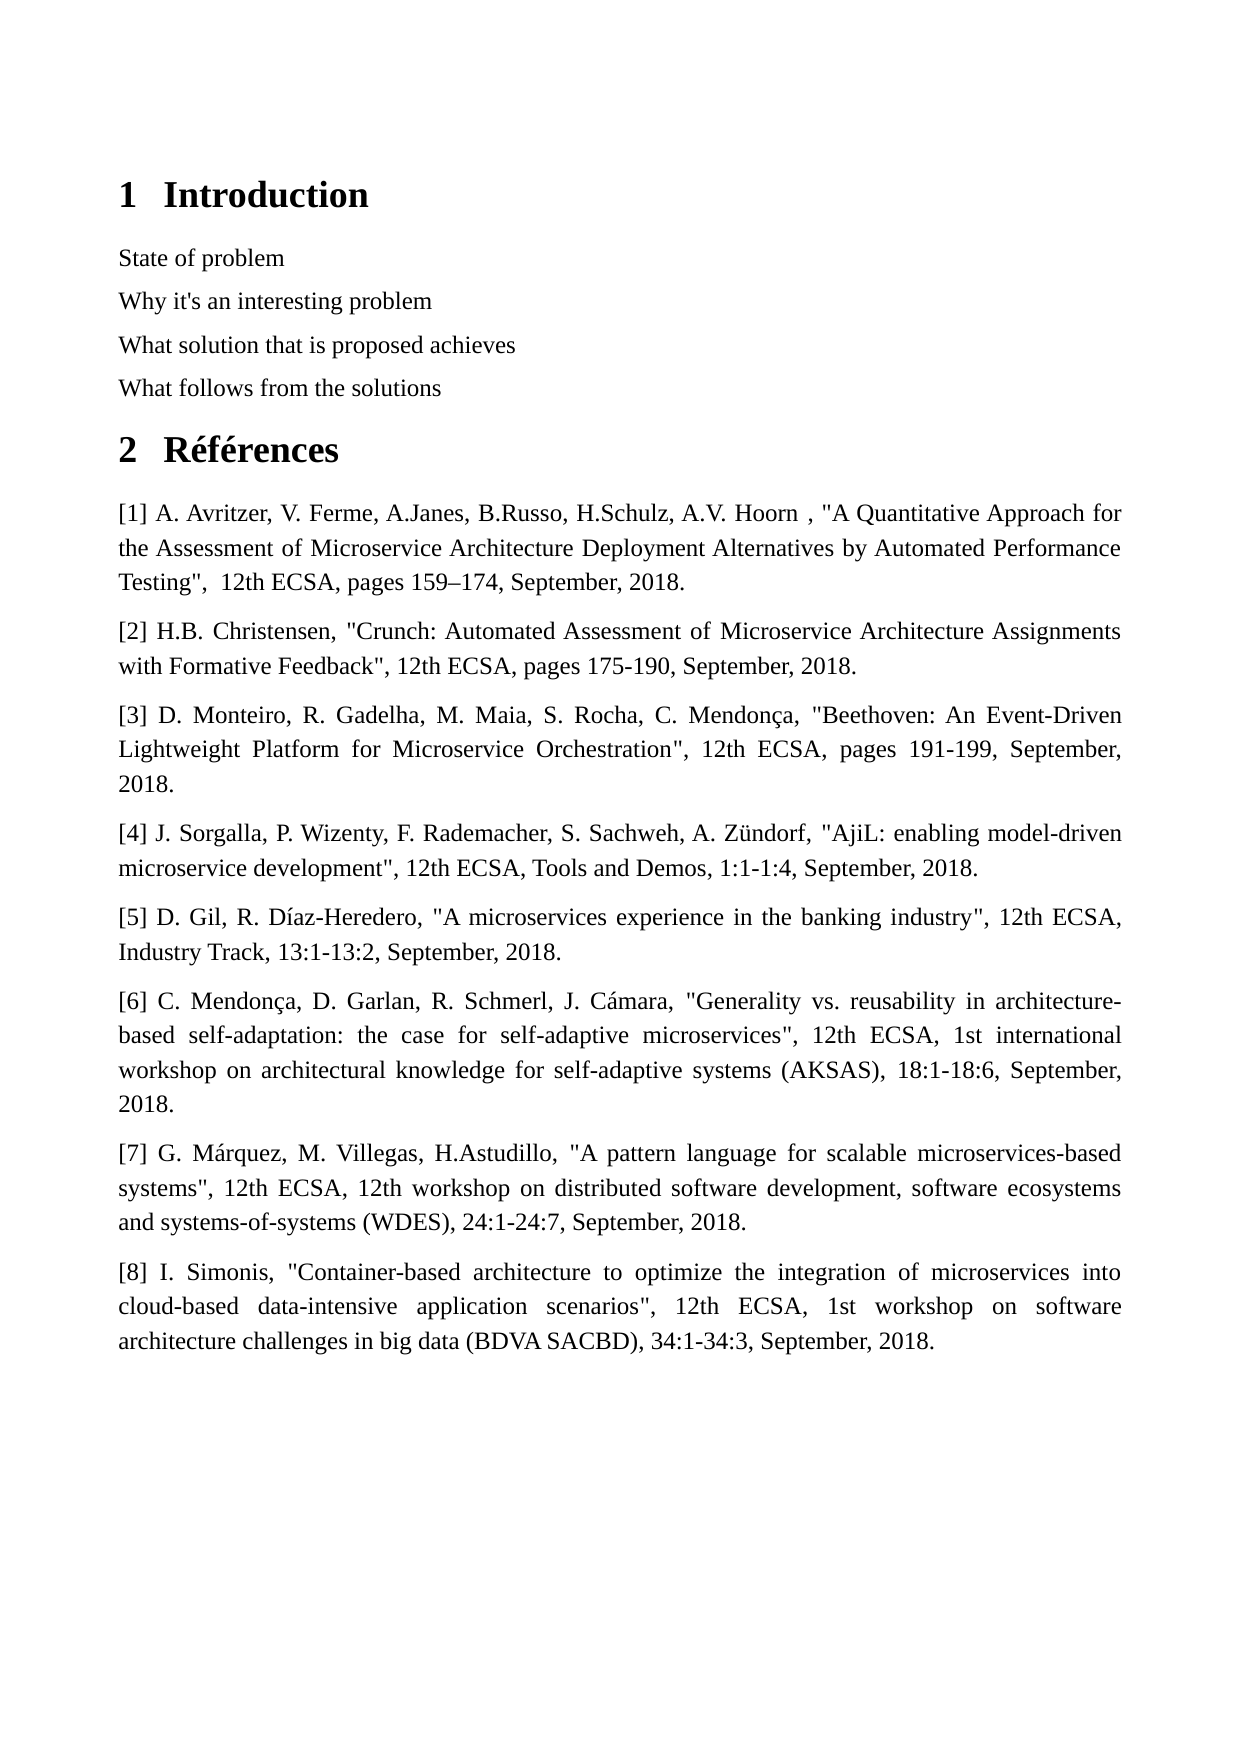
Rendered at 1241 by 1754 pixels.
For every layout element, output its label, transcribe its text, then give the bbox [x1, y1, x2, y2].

text What follows from the solutions [118, 373, 1122, 402]
text [3] D. Monteiro, R. Gadelha, M. Maia, S. Rocha, C. Mendonça, "Beethoven: An Event-Driven Lightweight Platform for Microservice Orchestration", 12th ECSA, pages 191-199, September, 2018. [118, 700, 1122, 798]
subtitle Références [118, 427, 1122, 471]
text [5] D. Gil, R. Díaz-Heredero, "A microservices experience in the banking industry", 12th ECSA, Industry Track, 13:1-13:2, September, 2018. [118, 902, 1122, 965]
text [8] I. Simonis, "Container-based architecture to optimize the integration of microservices into cloud-based data-intensive application scenarios", 12th ECSA, 1st workshop on software architecture challenges in big data (BDVA SACBD), 34:1-34:3, September, 2018. [118, 1257, 1122, 1354]
subtitle Introduction [118, 172, 1122, 216]
text [1] A. Avritzer, V. Ferme, A.Janes, B.Russo, H.Schulz, A.V. Hoorn , "A Quantitative Approach for the Assessment of Microservice Architecture Deployment Alternatives by Automated Performance Testing", 12th ECSA, pages 159–174, September, 2018. [118, 498, 1122, 596]
text State of problem [118, 243, 1122, 272]
text What solution that is proposed achieves [118, 330, 1122, 359]
text [7] G. Márquez, M. Villegas, H.Astudillo, "A pattern language for scalable microservices-based systems", 12th ECSA, 12th workshop on distributed software development, software ecosystems and systems-of-systems (WDES), 24:1-24:7, September, 2018. [118, 1138, 1122, 1236]
text [6] C. Mendonça, D. Garlan, R. Schmerl, J. Cámara, "Generality vs. reusability in architecture-based self-adaptation: the case for self-adaptive microservices", 12th ECSA, 1st international workshop on architectural knowledge for self-adaptive systems (AKSAS), 18:1-18:6, September, 2018. [118, 986, 1122, 1118]
text Why it's an interesting problem [118, 286, 1122, 315]
text [4] J. Sorgalla, P. Wizenty, F. Rademacher, S. Sachweh, A. Zündorf, "AjiL: enabling model-driven microservice development", 12th ECSA, Tools and Demos, 1:1-1:4, September, 2018. [118, 818, 1122, 882]
text [2] H.B. Christensen, "Crunch: Automated Assessment of Microservice Architecture Assignments with Formative Feedback", 12th ECSA, pages 175-190, September, 2018. [118, 616, 1122, 679]
